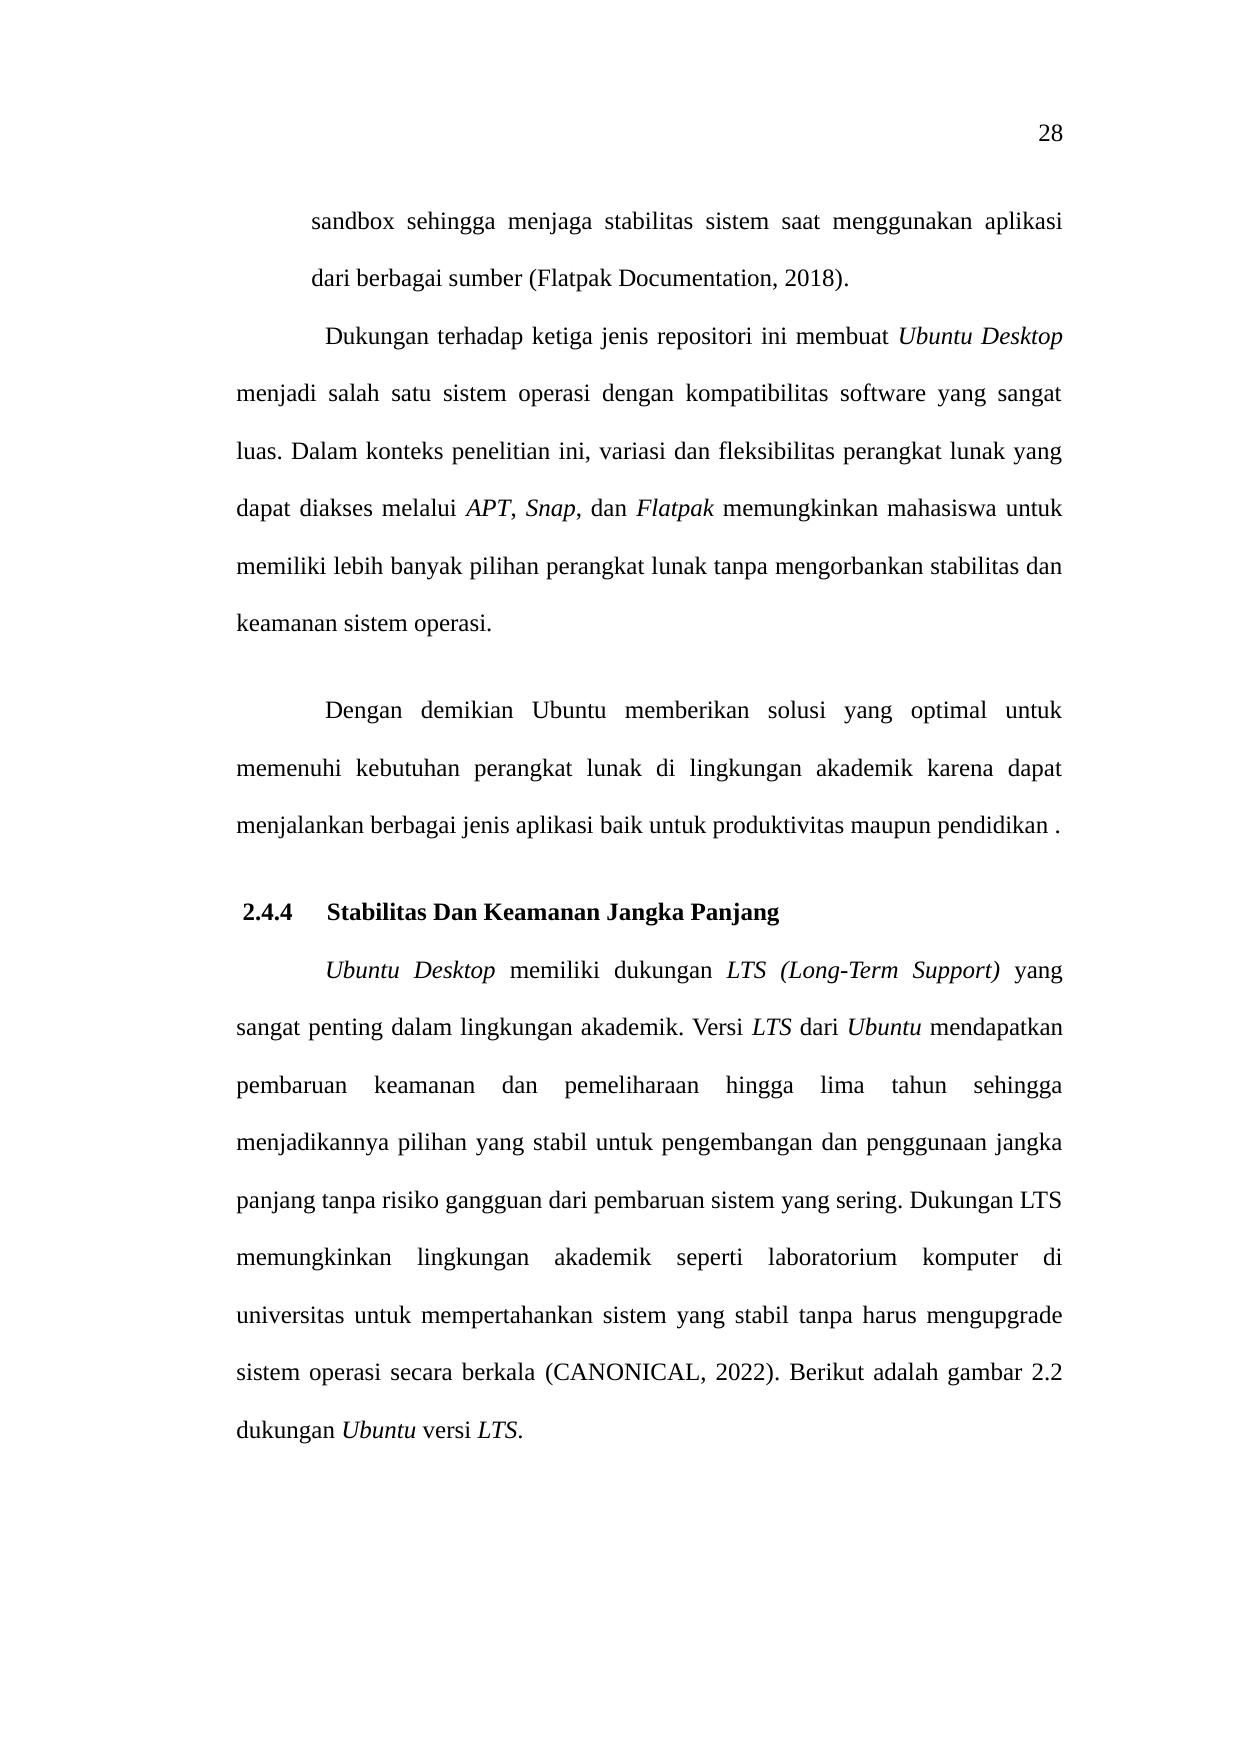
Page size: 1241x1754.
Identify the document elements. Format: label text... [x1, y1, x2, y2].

text Ubuntu Desktop memiliki dukungan LTS (Long-Term Support) yang sangat penting dalam lingkungan akademik. Versi LTS dari Ubuntu mendapatkan pembaruan keamanan dan pemeliharaan hingga lima tahun sehingga menjadikannya pilihan yang stabil untuk pengembangan dan penggunaan jangka panjang tanpa risiko gangguan dari pembaruan sistem yang sering. Dukungan LTS memungkinkan lingkungan akademik seperti laboratorium komputer di universitas untuk mempertahankan sistem yang stabil tanpa harus mengupgrade sistem operasi secara berkala (CANONICAL, 2022)⁠. Berikut adalah gambar 2.2 dukungan Ubuntu versi LTS. [236, 955, 1063, 1444]
list sandbox sehingga menjaga stabilitas sistem saat menggunakan aplikasi dari berbagai sumber (Flatpak Documentation, 2018). [274, 206, 1063, 292]
text Dengan demikian Ubuntu memberikan solusi yang optimal untuk memenuhi kebutuhan perangkat lunak di lingkungan akademik karena dapat menjalankan berbagai jenis aplikasi baik untuk produktivitas maupun pendidikan . [236, 695, 1063, 839]
text Dukungan terhadap ketiga jenis repositori ini membuat Ubuntu Desktop menjadi salah satu sistem operasi dengan kompatibilitas software yang sangat luas. Dalam konteks penelitian ini, variasi dan fleksibilitas perangkat lunak yang dapat diakses melalui APT, Snap, dan Flatpak memungkinkan mahasiswa untuk memiliki lebih banyak pilihan perangkat lunak tanpa mengorbankan stabilitas dan keamanan sistem operasi. [236, 321, 1063, 637]
subtitle Stabilitas dan Keamanan Jangka Panjang [236, 897, 1063, 926]
